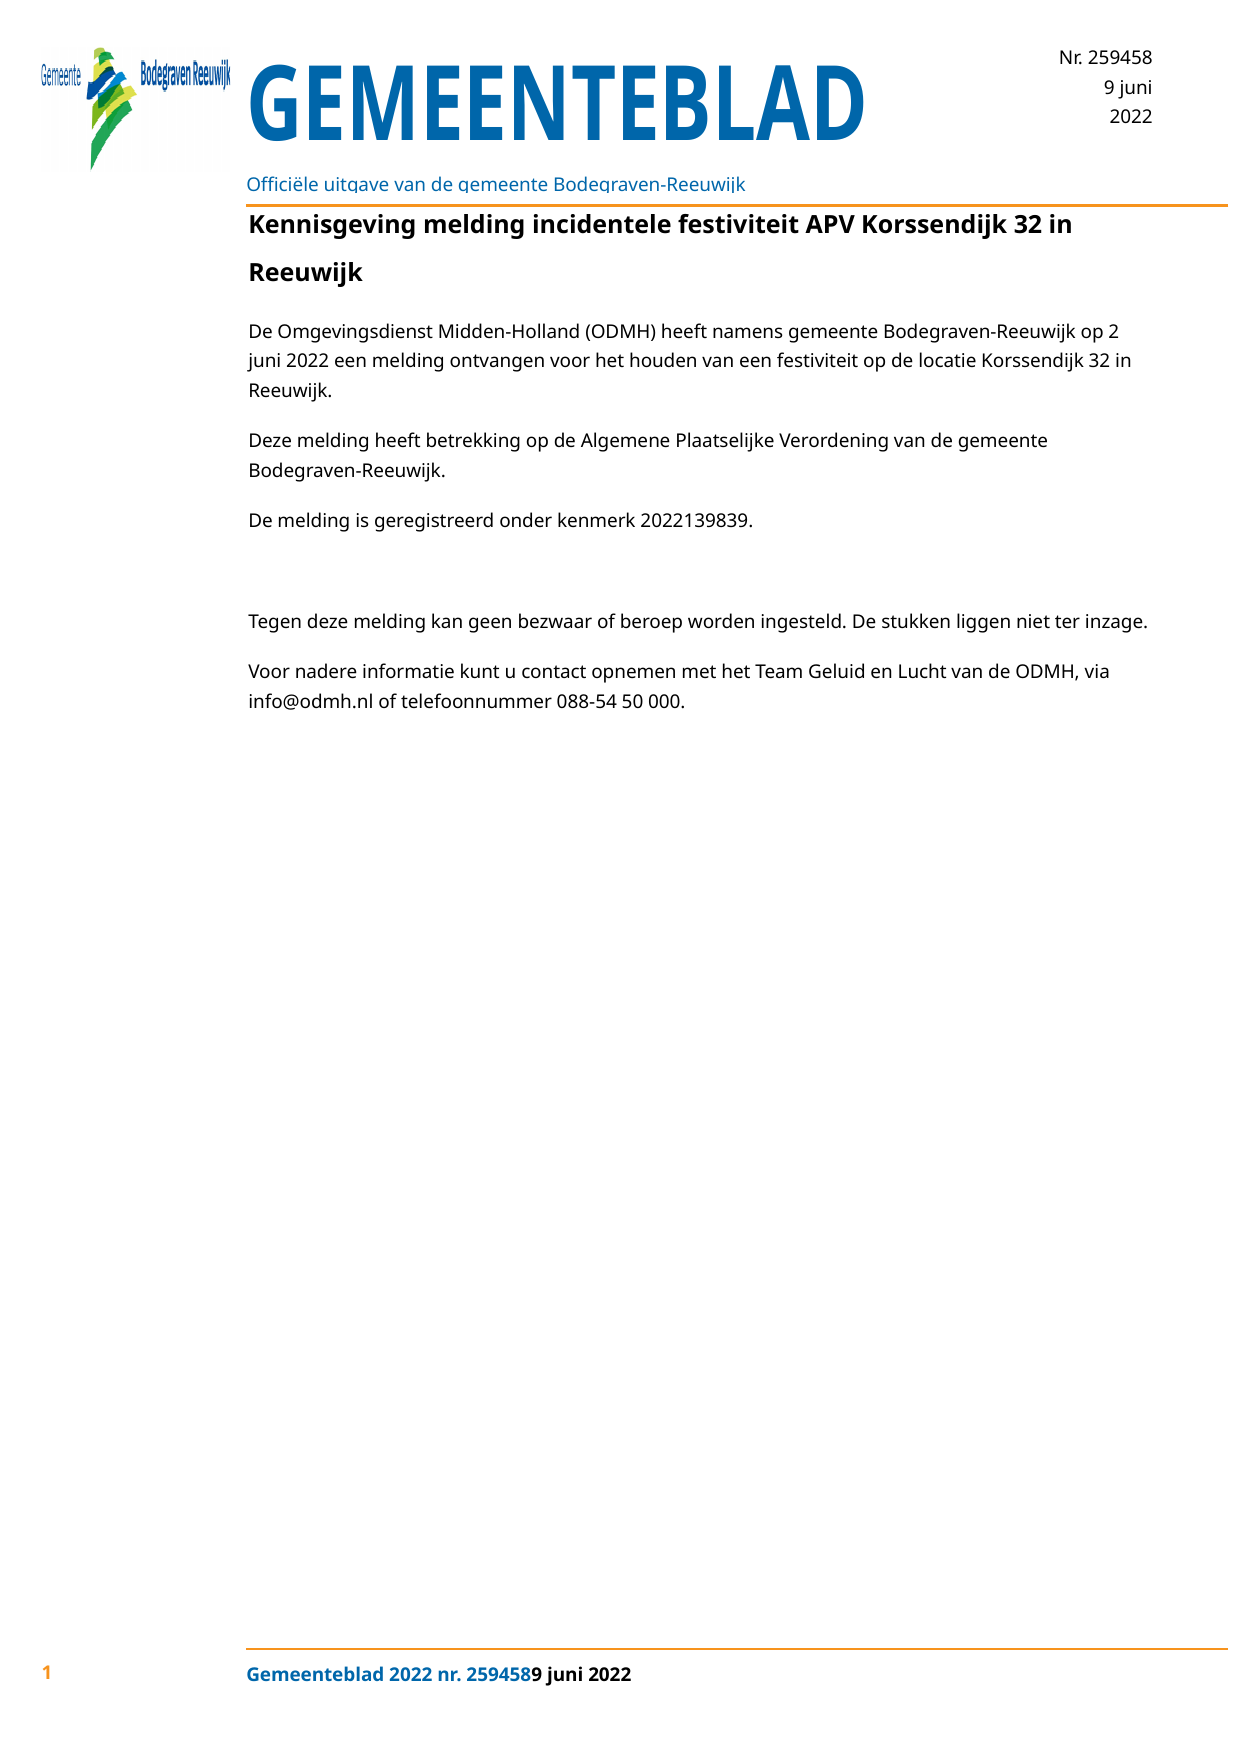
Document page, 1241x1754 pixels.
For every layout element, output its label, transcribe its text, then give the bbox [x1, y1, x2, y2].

picture [41, 47, 231, 172]
text De melding is geregistreerd onder kenmerk 2022139839. [248, 507, 1152, 533]
text Deze melding heeft betrekking op de Algemene Plaatselijke Verordening van de gemeente Bodegraven-Reeuwijk. [248, 427, 1152, 483]
text De Omgevingsdienst Midden-Holland (ODMH) heeft namens gemeente Bodegraven-Reeuwijk op 2 juni 2022 een melding ontvangen voor het houden van een festiviteit op de locatie Korssendijk 32 in Reeuwijk. [248, 318, 1152, 403]
text Kennisgeving melding incidentele festiviteit APV Korssendijk 32 in Reeuwijk [248, 207, 1152, 288]
text Voor nadere informatie kunt u contact opnemen met het Team Geluid en Lucht van de ODMH, via info@odmh.nl of telefoonnummer 088-54 50 000. [248, 659, 1152, 714]
text Tegen deze melding kan geen bezwaar of beroep worden ingesteld. De stukken liggen niet ter inzage. [248, 608, 1152, 634]
